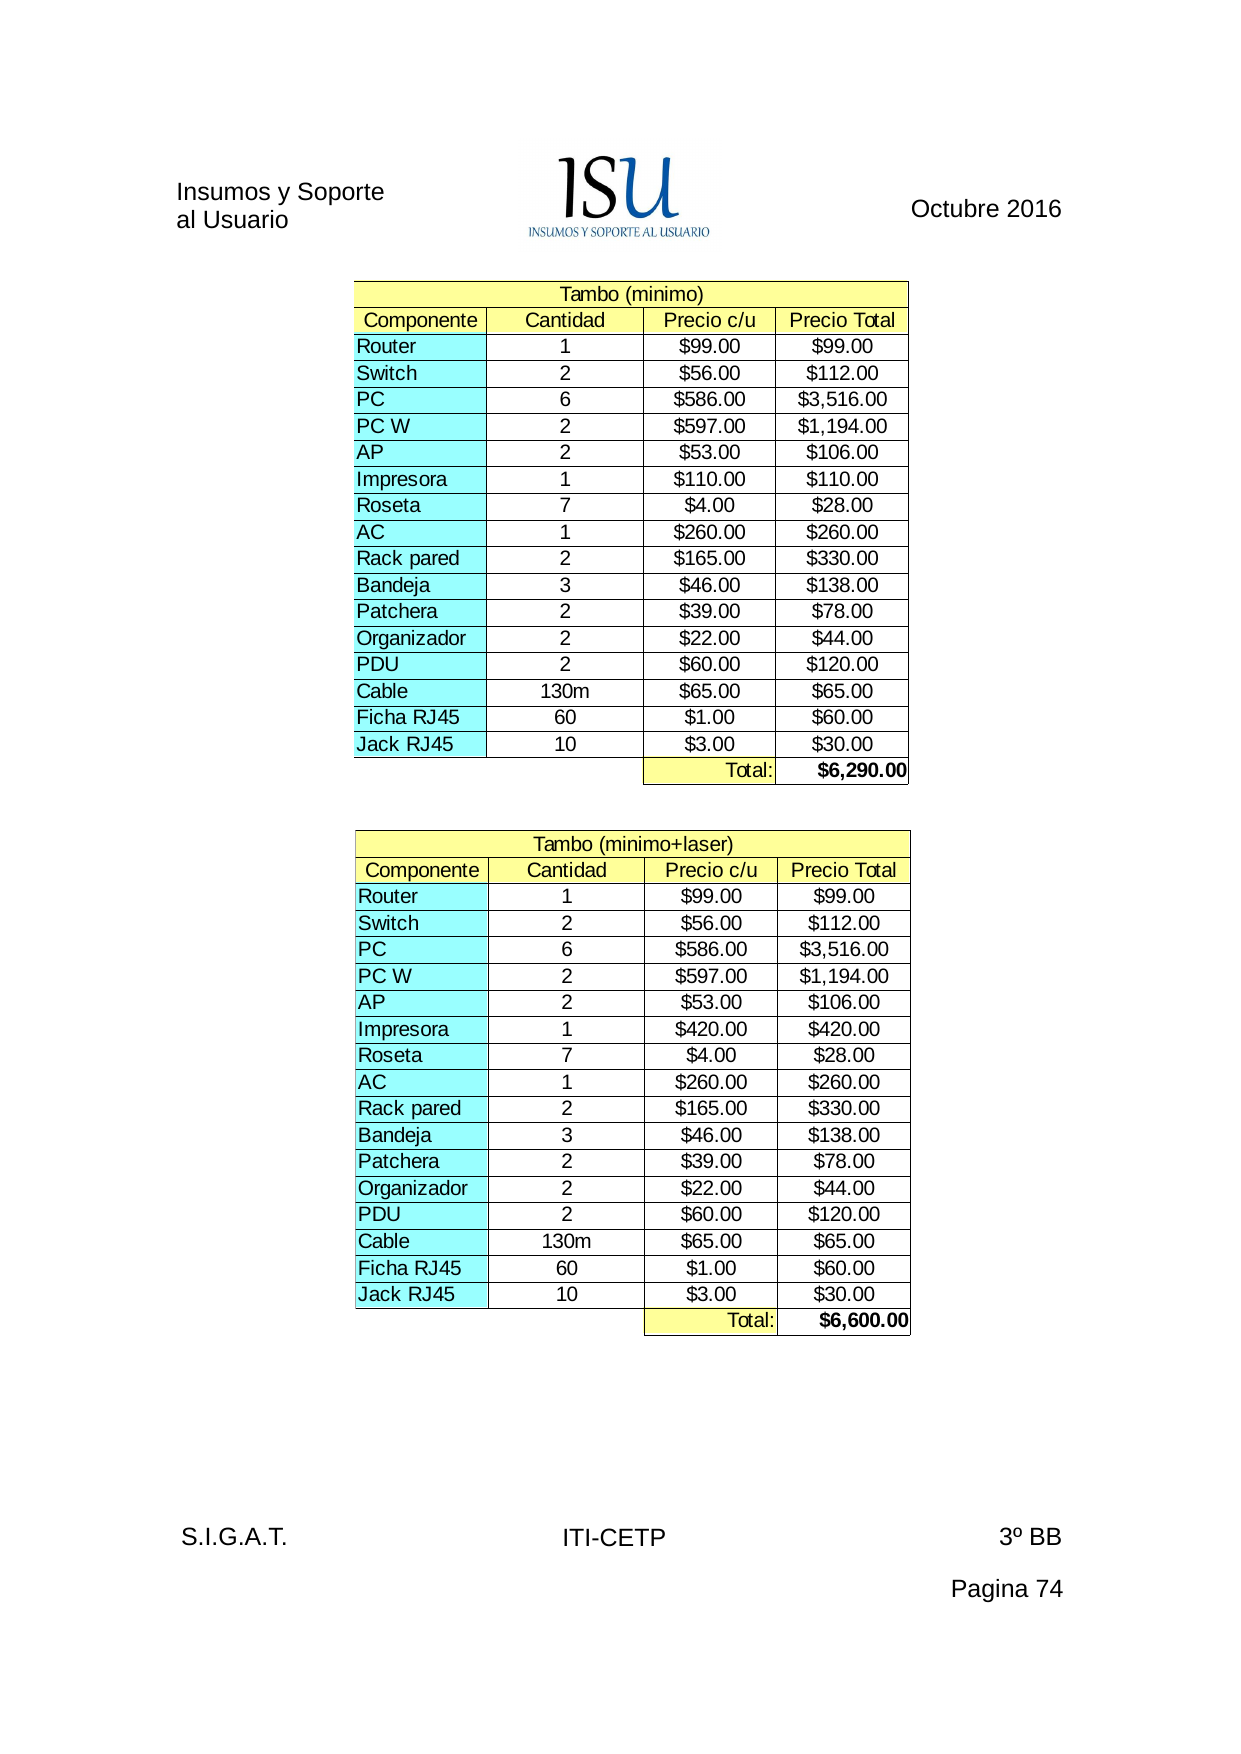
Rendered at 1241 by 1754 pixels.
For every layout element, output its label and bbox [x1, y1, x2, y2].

picture [517, 138, 723, 252]
